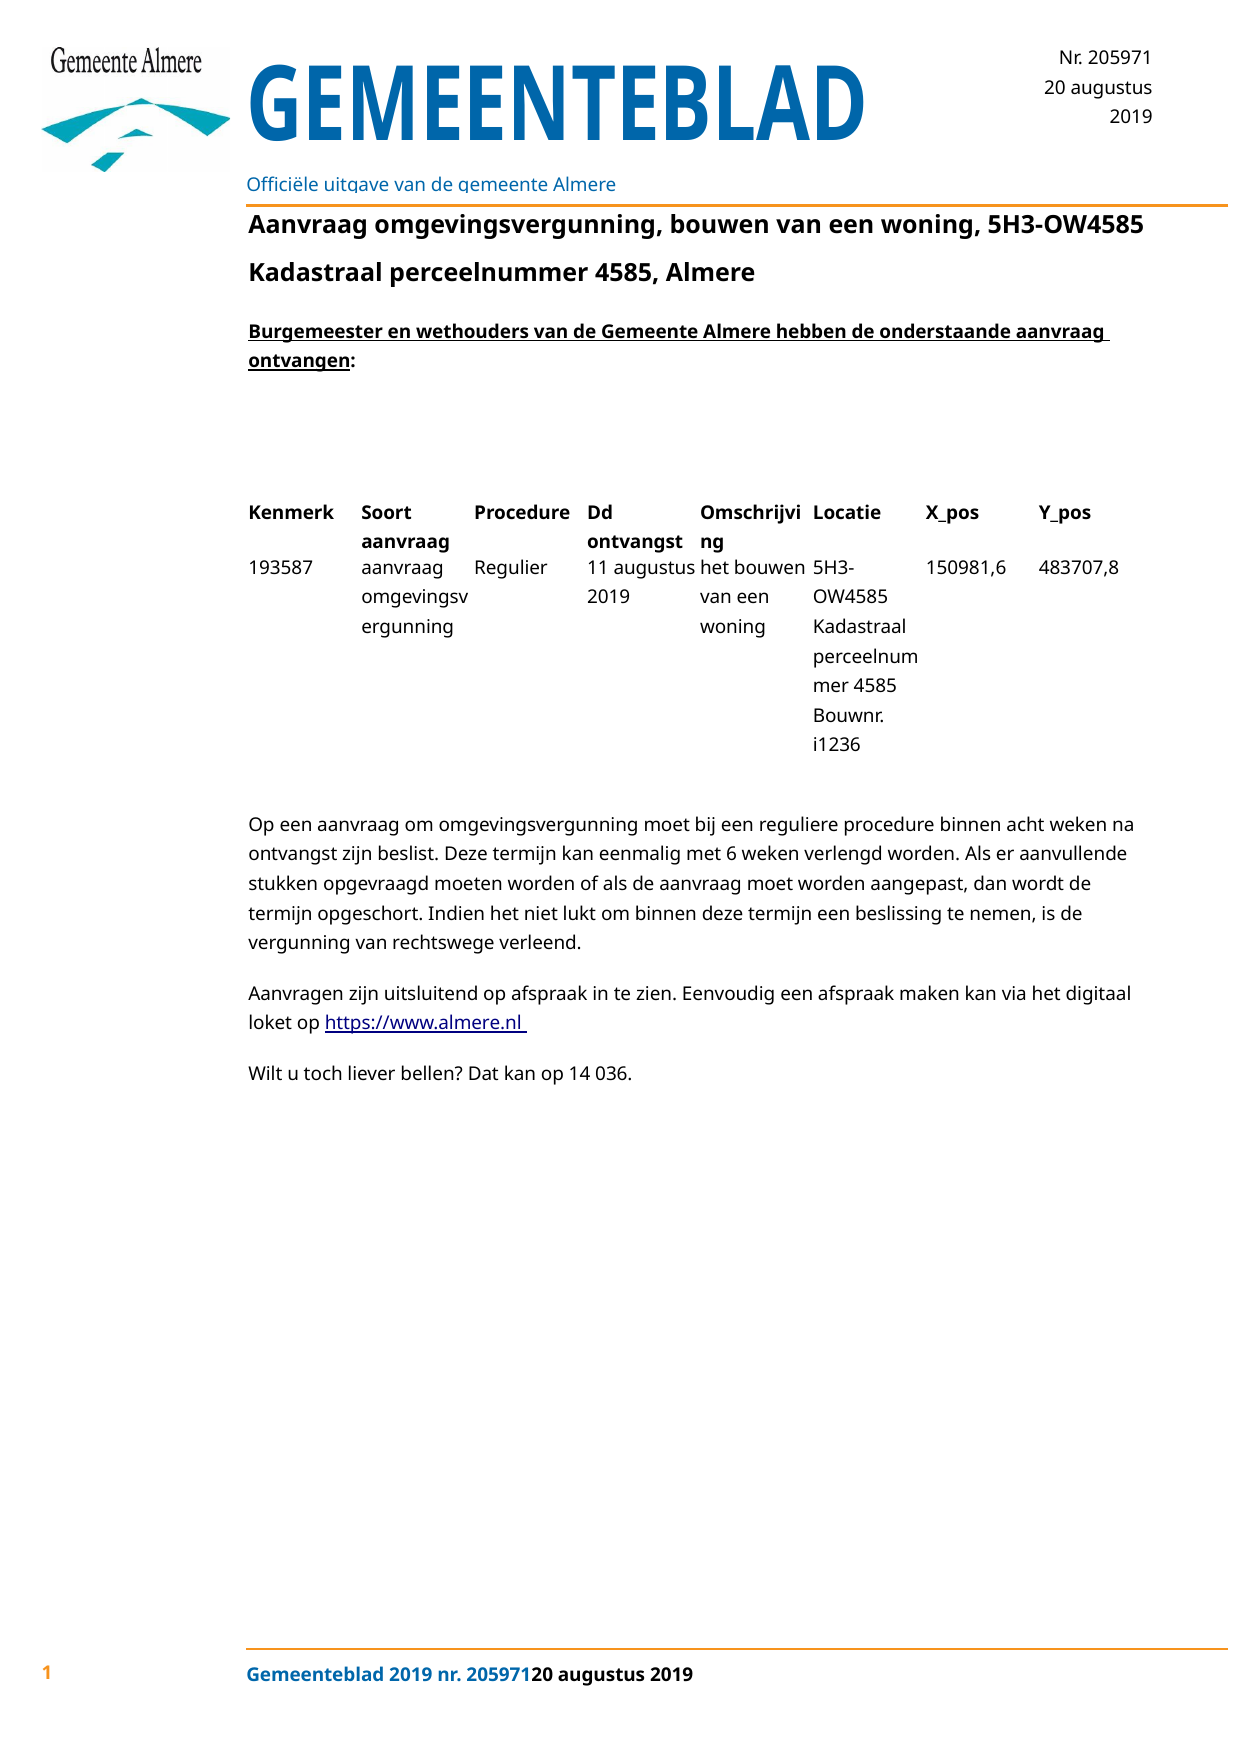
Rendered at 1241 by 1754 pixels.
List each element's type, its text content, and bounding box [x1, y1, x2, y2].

table_cell het bouwen van een woning [700, 554, 813, 757]
text Wilt u toch liever bellen? Dat kan op 14 036. [248, 1060, 1152, 1086]
table_header Procedure [474, 499, 587, 554]
table_header Kenmerk [248, 499, 361, 554]
table_cell Regulier [474, 554, 587, 757]
table_header X_pos [926, 499, 1038, 554]
text Burgemeester en wethouders van de Gemeente Almere hebben de onderstaande aanvraag ontvangen: [248, 318, 1152, 373]
table_header Y_pos [1039, 499, 1152, 554]
table_header Soort aanvraag [361, 499, 474, 554]
table_cell 5H3-OW4585 Kadastraal perceelnummer 4585 Bouwnr. i1236 [813, 554, 926, 757]
table_cell 193587 [248, 554, 361, 757]
table_cell 11 augustus 2019 [587, 554, 700, 757]
table_cell 483707,8 [1039, 554, 1152, 757]
table_header Locatie [813, 499, 926, 554]
text Aanvraag omgevingsvergunning, bouwen van een woning, 5H3-OW4585 Kadastraal perceelnummer 4585, Almere [248, 207, 1152, 288]
text Aanvragen zijn uitsluitend op afspraak in te zien. Eenvoudig een afspraak maken kan via het digitaal loket op https://www.almere.nl [248, 980, 1152, 1035]
picture [41, 47, 231, 172]
table_cell aanvraag omgevingsvergunning [361, 554, 474, 757]
table_header Dd ontvangst [587, 499, 700, 554]
text Op een aanvraag om omgevingsvergunning moet bij een reguliere procedure binnen acht weken na ontvangst zijn beslist. Deze termijn kan eenmalig met 6 weken verlengd worden. Als er aanvullende stukken opgevraagd moeten worden of als de aanvraag moet worden aangepast, dan wordt de termijn opgeschort. Indien het niet lukt om binnen deze termijn een beslissing te nemen, is de vergunning van rechtswege verleend. [248, 811, 1152, 955]
table_cell 150981,6 [926, 554, 1038, 757]
table_header Omschrijving [700, 499, 813, 554]
